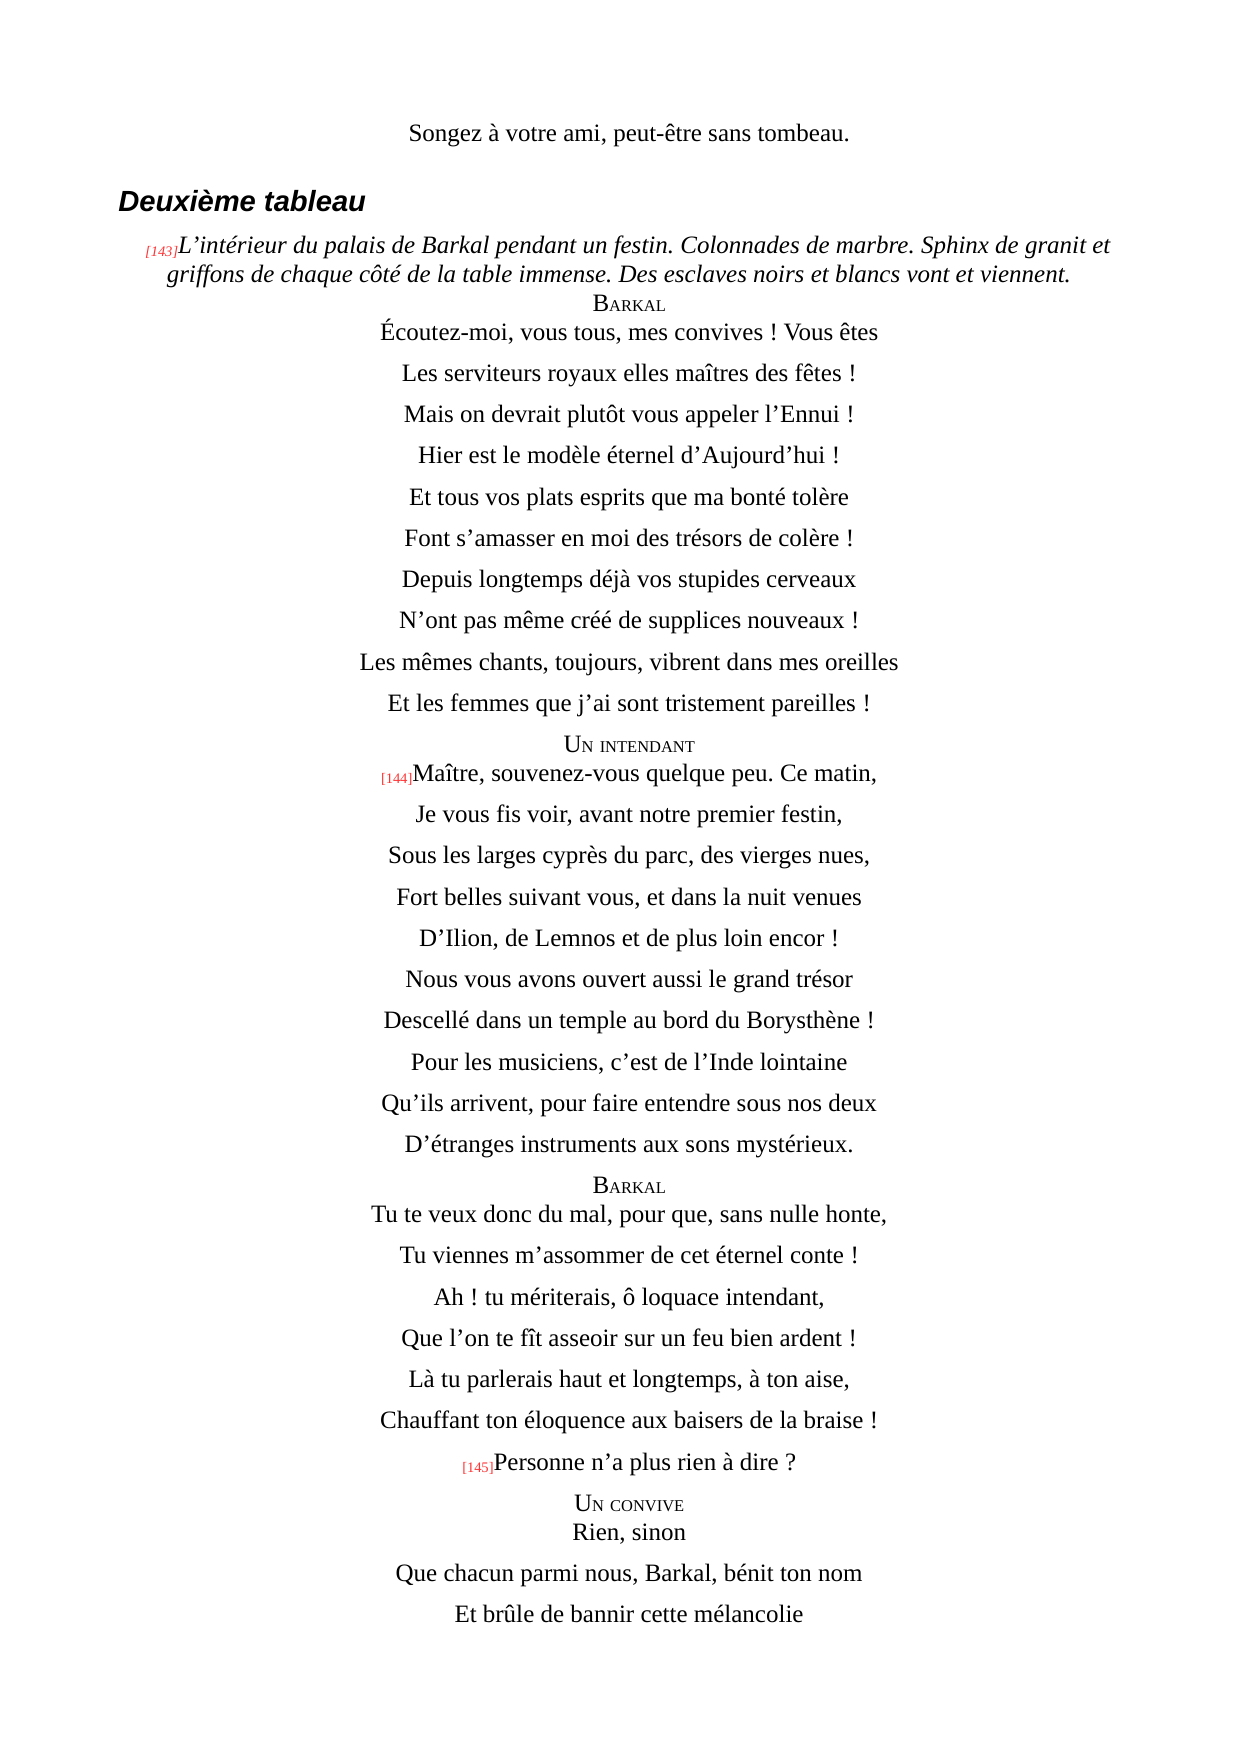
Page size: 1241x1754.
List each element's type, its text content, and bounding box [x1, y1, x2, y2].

text Que l’on te fît asseoir sur un feu bien ardent ! [118, 1323, 1122, 1352]
text [145]Personne n’a plus rien à dire ? [118, 1447, 1122, 1475]
text Un intendant [118, 729, 1122, 758]
text Barkal [118, 1170, 1122, 1199]
text Je vous fis voir, avant notre premier festin, [118, 799, 1122, 828]
text Écoutez-moi, vous tous, mes convives ! Vous êtes [118, 317, 1122, 345]
text Font s’amasser en moi des trésors de colère ! [118, 523, 1122, 552]
text N’ont pas même créé de supplices nouveaux ! [118, 605, 1122, 634]
text Les mêmes chants, toujours, vibrent dans mes oreilles [118, 647, 1122, 675]
text D’Ilion, de Lemnos et de plus loin encor ! [118, 923, 1122, 952]
text Tu viennes m’assommer de cet éternel conte ! [118, 1240, 1122, 1269]
text Un convive [118, 1488, 1122, 1517]
text Depuis longtemps déjà vos stupides cerveaux [118, 564, 1122, 593]
text [143]L’intérieur du palais de Barkal pendant un festin. Colonnades de marbre. Sphinx de granit et griffons de chaque côté de la table immense. Des esclaves noirs et blancs vont et viennent. [118, 230, 1122, 288]
text Fort belles suivant vous, et dans la nuit venues [118, 882, 1122, 910]
text Pour les musiciens, c’est de l’Inde lointaine [118, 1047, 1122, 1075]
text Rien, sinon [118, 1517, 1122, 1545]
text Et brûle de bannir cette mélancolie [118, 1599, 1122, 1628]
text Nous vous avons ouvert aussi le grand trésor [118, 964, 1122, 993]
text Barkal [118, 288, 1122, 317]
text Chauffant ton éloquence aux baisers de la braise ! [118, 1405, 1122, 1434]
text Tu te veux donc du mal, pour que, sans nulle honte, [118, 1199, 1122, 1228]
text Mais on devrait plutôt vous appeler l’Ennui ! [118, 399, 1122, 428]
text Les serviteurs royaux elles maîtres des fêtes ! [118, 358, 1122, 387]
text Ah ! tu mériterais, ô loquace intendant, [118, 1282, 1122, 1310]
text Qu’ils arrivent, pour faire entendre sous nos deux [118, 1088, 1122, 1117]
text Descellé dans un temple au bord du Borysthène ! [118, 1005, 1122, 1034]
text Hier est le modèle éternel d’Aujourd’hui ! [118, 440, 1122, 469]
text Là tu parlerais haut et longtemps, à ton aise, [118, 1364, 1122, 1393]
text Et les femmes que j’ai sont tristement pareilles ! [118, 688, 1122, 717]
text Sous les larges cyprès du parc, des vierges nues, [118, 840, 1122, 869]
text [144]Maître, souvenez-vous quelque peu. Ce matin, [118, 758, 1122, 787]
text Que chacun parmi nous, Barkal, bénit ton nom [118, 1558, 1122, 1587]
text Songez à votre ami, peut-être sans tombeau. [118, 118, 1122, 147]
text D’étranges instruments aux sons mystérieux. [118, 1129, 1122, 1158]
text Et tous vos plats esprits que ma bonté tolère [118, 482, 1122, 510]
subtitle Deuxième tableau [118, 184, 1122, 218]
